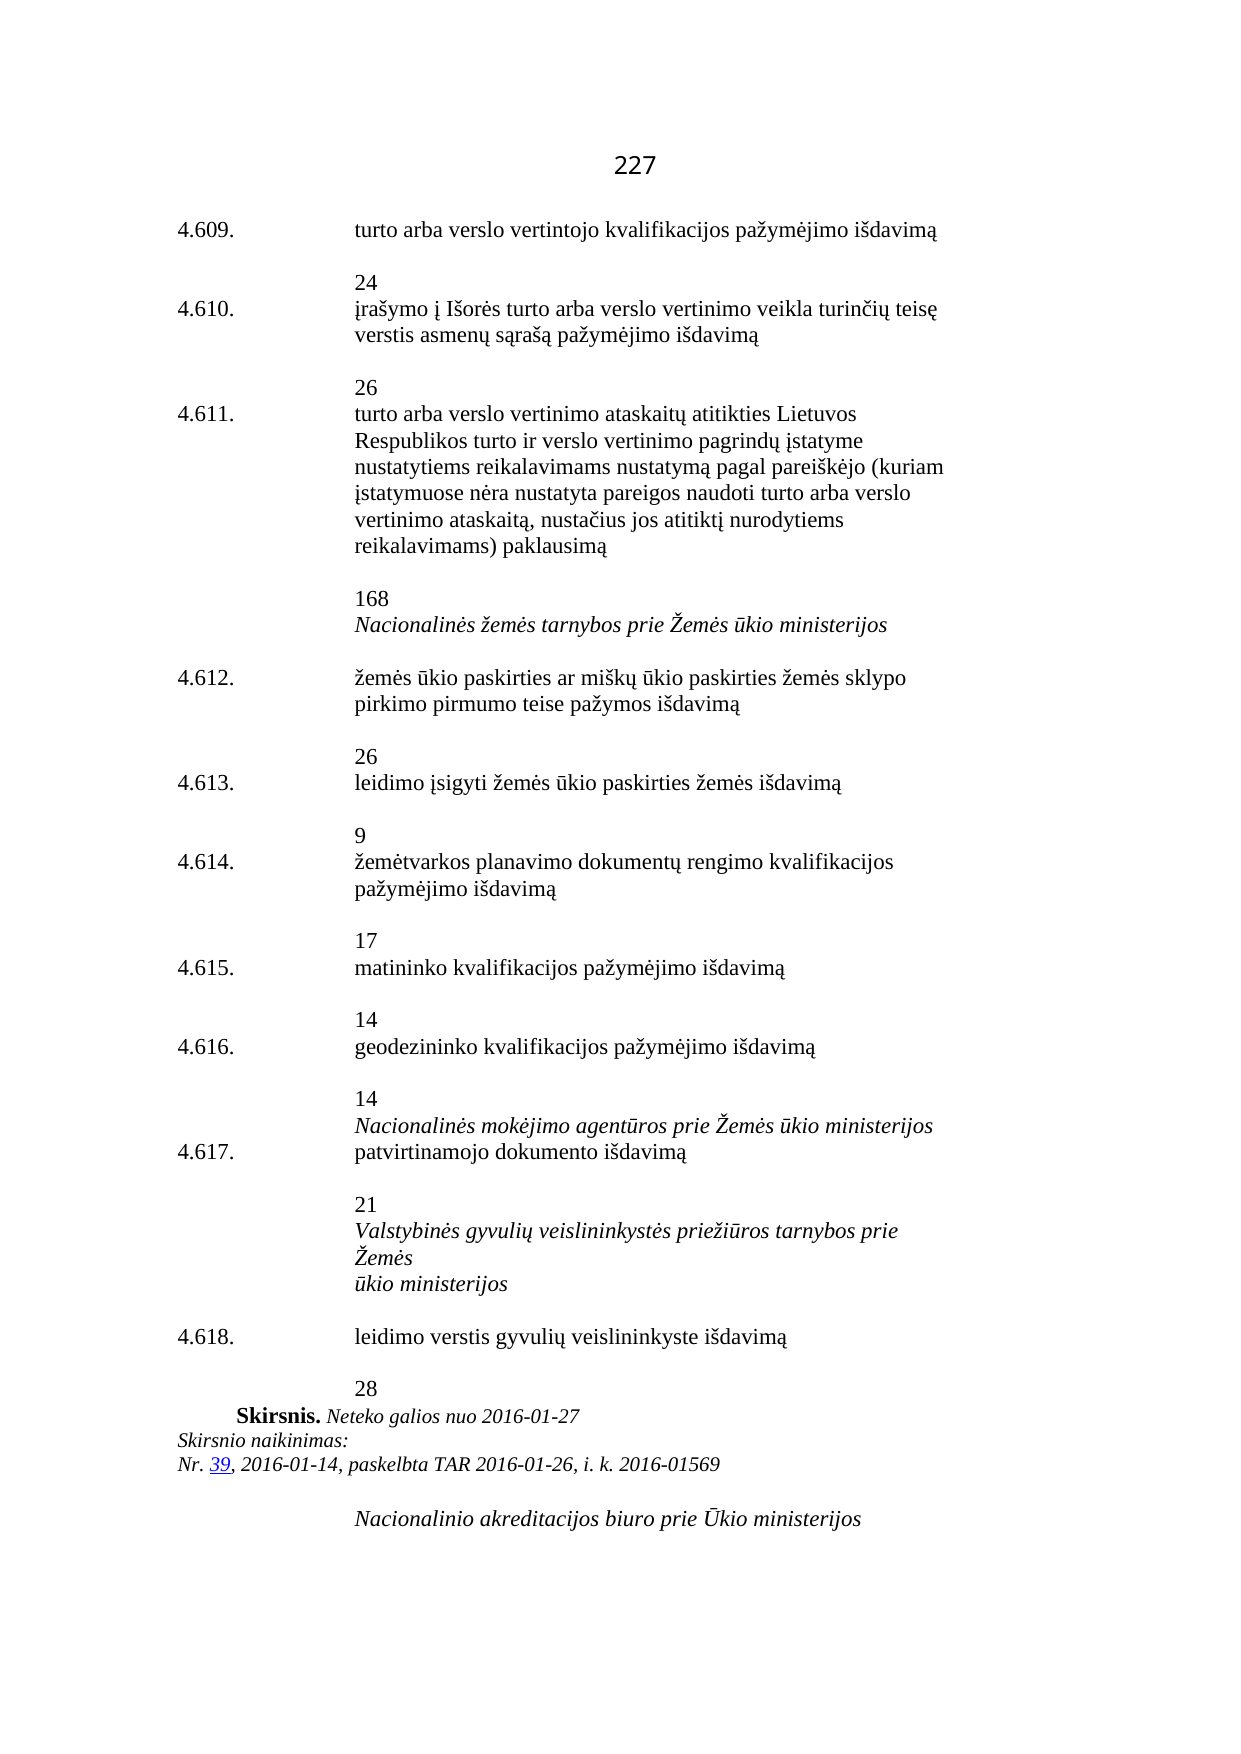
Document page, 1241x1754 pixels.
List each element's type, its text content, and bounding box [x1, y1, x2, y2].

text Skirsnio naikinimas: [177, 1428, 1093, 1452]
text 4.614. žemėtvarkos planavimo dokumentų rengimo kvalifikacijos [177, 848, 945, 875]
text Valstybinės gyvulių veislininkystės priežiūros tarnybos prie Žemės ūkio ministerijos [354, 1217, 945, 1323]
text Respublikos turto ir verslo vertinimo pagrindų įstatyme [354, 427, 945, 453]
text vertinimo ataskaitą, nustačius jos atitiktį nurodytiems [354, 506, 945, 532]
text verstis asmenų sąrašą pažymėjimo išdavimą 26 [354, 321, 945, 400]
text 4.618. leidimo verstis gyvulių veislininkyste išdavimą 28 [177, 1323, 945, 1402]
text Nacionalinės žemės tarnybos prie Žemės ūkio ministerijos [354, 611, 945, 664]
text 4.616. geodezininko kvalifikacijos pažymėjimo išdavimą 14 [177, 1033, 945, 1112]
text 4.613. leidimo įsigyti žemės ūkio paskirties žemės išdavimą 9 [177, 769, 945, 848]
text 4.609. turto arba verslo vertintojo kvalifikacijos pažymėjimo išdavimą 24 [177, 216, 945, 295]
text 4.615. matininko kvalifikacijos pažymėjimo išdavimą 14 [177, 954, 945, 1033]
text 4.611. turto arba verslo vertinimo ataskaitų atitikties Lietuvos [177, 400, 945, 427]
text 4.617. patvirtinamojo dokumento išdavimą 21 [177, 1138, 945, 1217]
text Nacionalinės mokėjimo agentūros prie Žemės ūkio ministerijos [354, 1112, 945, 1138]
text Nacionalinio akreditacijos biuro prie Ūkio ministerijos [354, 1505, 945, 1531]
text reikalavimams) paklausimą 168 [354, 532, 945, 611]
text nustatytiems reikalavimams nustatymą pagal pareiškėjo (kuriam [354, 453, 945, 479]
text pažymėjimo išdavimą 17 [354, 875, 945, 954]
text Skirsnis. Neteko galios nuo 2016-01-27 [177, 1402, 1093, 1428]
text įstatymuose nėra nustatyta pareigos naudoti turto arba verslo [354, 479, 945, 506]
text 4.612. žemės ūkio paskirties ar miškų ūkio paskirties žemės sklypo [177, 664, 945, 690]
text Nr. 39, 2016-01-14, paskelbta TAR 2016-01-26, i. k. 2016-01569 [177, 1452, 1093, 1476]
text pirkimo pirmumo teise pažymos išdavimą 26 [354, 690, 945, 769]
text 4.610. įrašymo į Išorės turto arba verslo vertinimo veikla turinčių teisę [177, 295, 945, 321]
